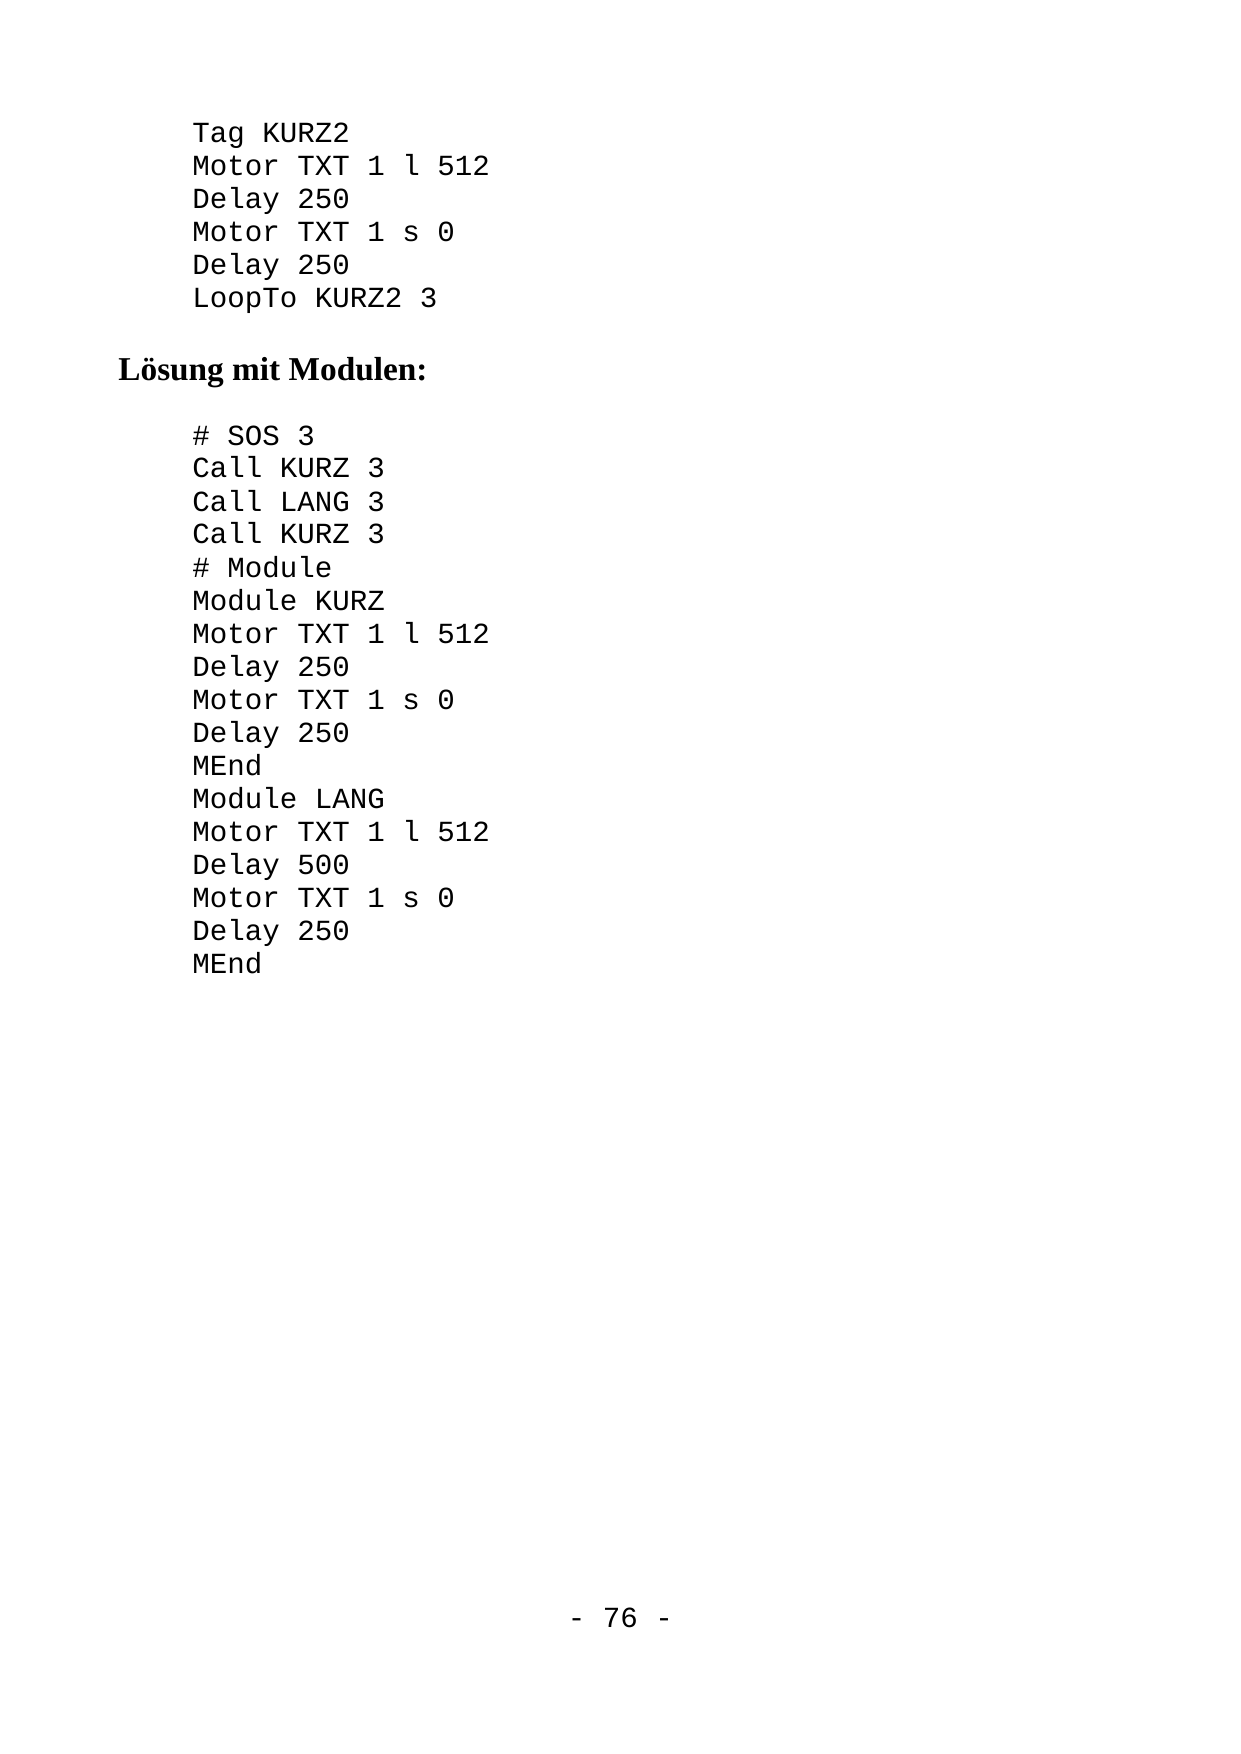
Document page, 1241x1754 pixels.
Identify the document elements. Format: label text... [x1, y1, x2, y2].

text Delay 250 [118, 652, 1122, 685]
text Module KURZ [118, 586, 1122, 619]
text # SOS 3 [118, 421, 1122, 454]
text Delay 250 [118, 250, 1122, 283]
text Motor TXT 1 s 0 [118, 883, 1122, 916]
text Delay 250 [118, 718, 1122, 751]
text LoopTo KURZ2 3 [118, 283, 1122, 316]
text Call LANG 3 [118, 487, 1122, 520]
text # Module [118, 553, 1122, 586]
text Motor TXT 1 l 512 [118, 619, 1122, 652]
text Module LANG [118, 784, 1122, 817]
text MEnd [118, 751, 1122, 784]
text Motor TXT 1 s 0 [118, 217, 1122, 250]
text Call KURZ 3 [118, 520, 1122, 553]
text Motor TXT 1 l 512 [118, 817, 1122, 850]
text MEnd [118, 949, 1122, 982]
text Motor TXT 1 l 512 [118, 151, 1122, 184]
text Tag KURZ2 [118, 118, 1122, 151]
text Delay 500 [118, 850, 1122, 883]
text Call KURZ 3 [118, 454, 1122, 487]
text Lösung mit Modulen: [118, 349, 1122, 388]
text Delay 250 [118, 916, 1122, 949]
text Motor TXT 1 s 0 [118, 685, 1122, 718]
text Delay 250 [118, 184, 1122, 217]
